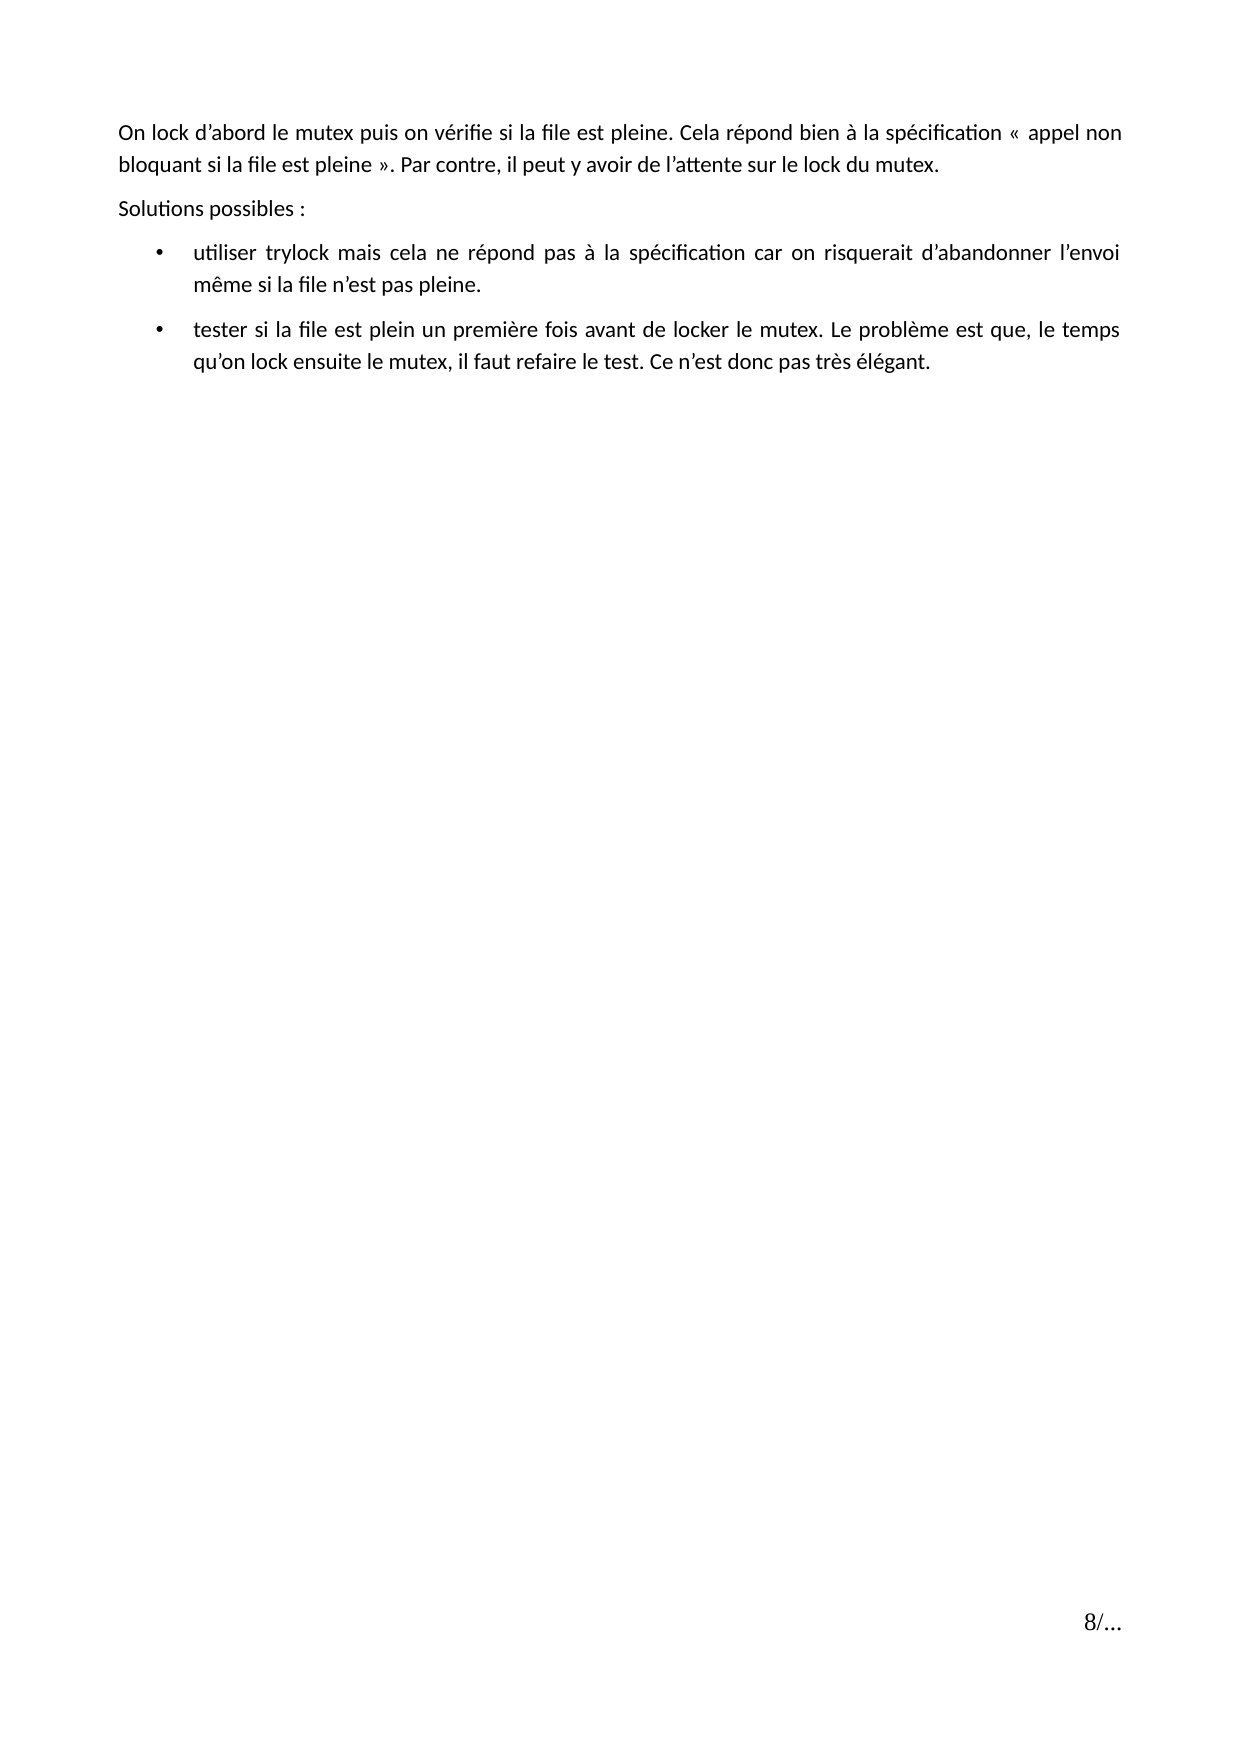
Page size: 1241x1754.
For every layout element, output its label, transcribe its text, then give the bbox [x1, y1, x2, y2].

text On lock d’abord le mutex puis on vérifie si la file est pleine. Cela répond bien à la spécification « appel non bloquant si la file est pleine ». Par contre, il peut y avoir de l’attente sur le lock du mutex. [118, 118, 1122, 178]
list utiliser trylock mais cela ne répond pas à la spécification car on risquerait d’abandonner l’envoi même si la file n’est pas pleine. [156, 238, 1122, 299]
text Solutions possibles : [118, 194, 1122, 222]
list tester si la file est plein un première fois avant de locker le mutex. Le problème est que, le temps qu’on lock ensuite le mutex, il faut refaire le test. Ce n’est donc pas très élégant. [156, 315, 1122, 375]
